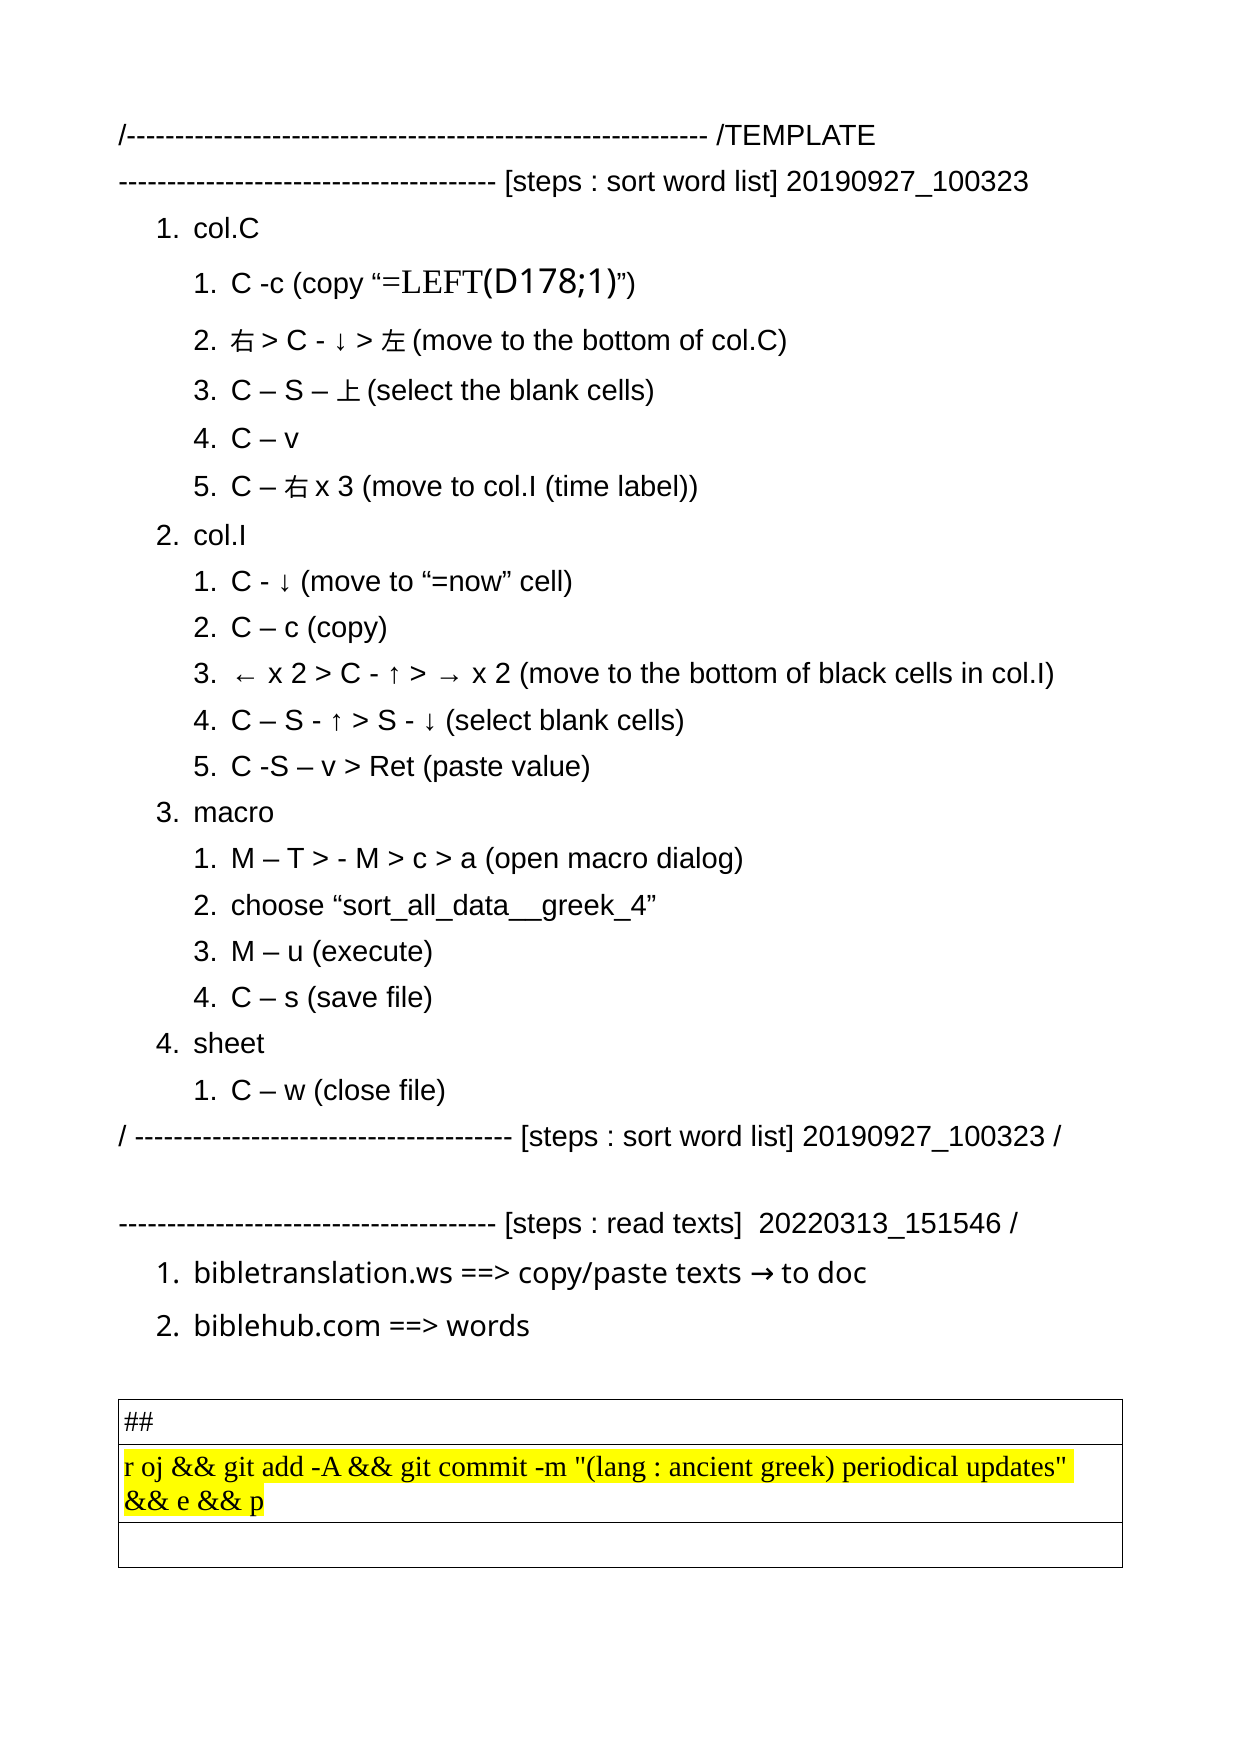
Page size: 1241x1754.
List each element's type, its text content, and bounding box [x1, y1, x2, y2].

list C -S – v > Ret (paste value) [193, 749, 1122, 783]
list 右 > C - ↓ > 左 (move to the bottom of col.C) [193, 322, 1122, 358]
list bibletranslation.ws ==> copy/paste texts → to doc [156, 1253, 1122, 1292]
list C – S – 上 (select the blank cells) [193, 372, 1122, 408]
list sheet [156, 1027, 1122, 1060]
list M – T > - M > c > a (open macro dialog) [193, 842, 1122, 875]
text /------------------------------------------------------------ /TEMPLATE [118, 118, 1122, 152]
list biblehub.com ==> words [156, 1305, 1122, 1345]
list macro [156, 795, 1122, 829]
list col.I [156, 518, 1122, 551]
text --------------------------------------- [steps : read texts] 20220313_151546 / [118, 1207, 1122, 1240]
list ← x 2 > C - ↑ > → x 2 (move to the bottom of black cells in col.I) [193, 657, 1122, 690]
text / --------------------------------------- [steps : sort word list] 20190927_100323 / [118, 1119, 1122, 1153]
table_cell r oj && git add -A && git commit -m "(lang : ancient greek) periodical updates" && e && p [119, 1445, 1122, 1522]
list C - ↓ (move to “=now” cell) [193, 564, 1122, 598]
list C – c (copy) [193, 610, 1122, 644]
list C – 右 x 3 (move to col.I (time label)) [193, 468, 1122, 504]
list C – v [193, 422, 1122, 455]
list C -c (copy “=LEFT(D178;1)”) [193, 257, 1122, 304]
table_cell [119, 1523, 1122, 1567]
list C – w (close file) [193, 1073, 1122, 1106]
text --------------------------------------- [steps : sort word list] 20190927_100323 [118, 164, 1122, 198]
list choose “sort_all_data__greek_4” [193, 888, 1122, 921]
list C – s (save file) [193, 980, 1122, 1014]
list C – S - ↑ > S - ↓ (select blank cells) [193, 703, 1122, 736]
list col.C [156, 211, 1122, 244]
list M – u (execute) [193, 934, 1122, 968]
table_header ## [119, 1400, 1122, 1443]
